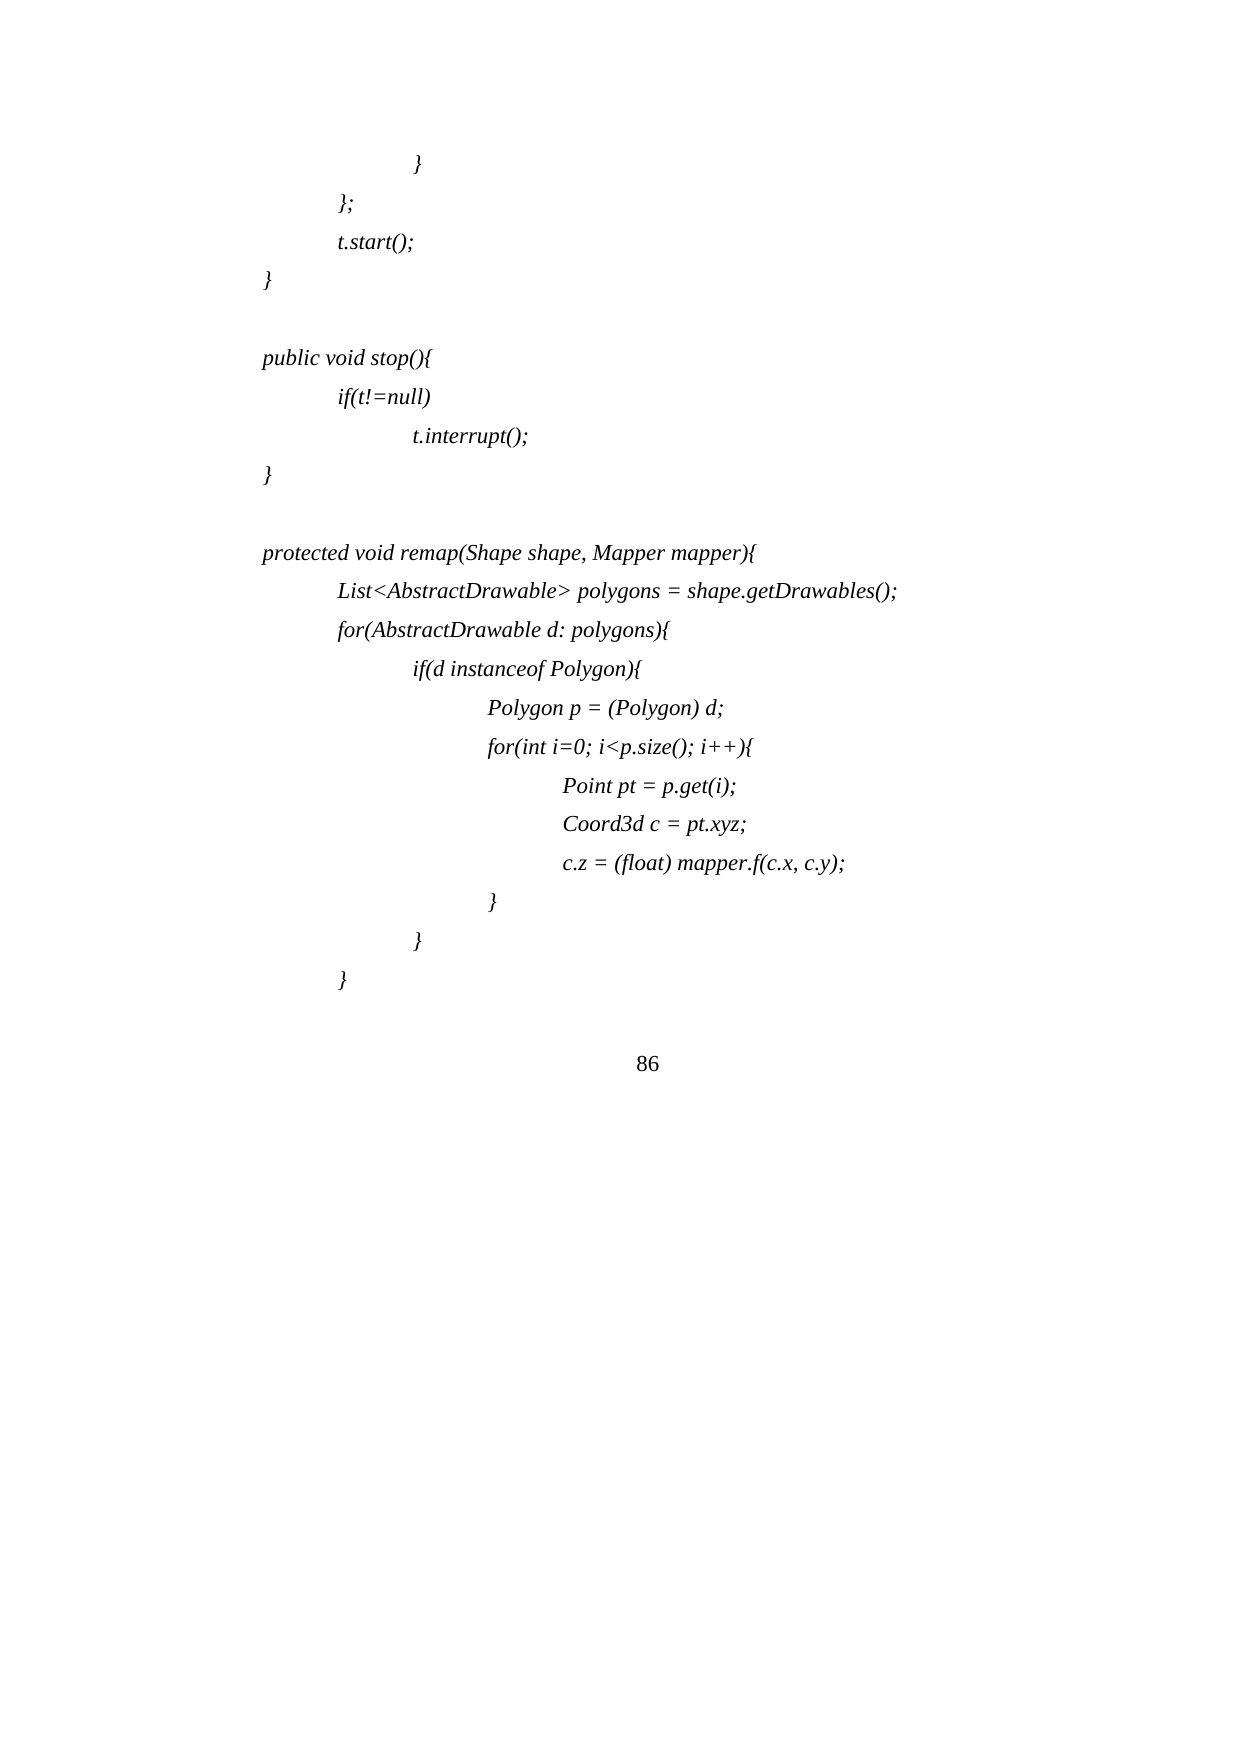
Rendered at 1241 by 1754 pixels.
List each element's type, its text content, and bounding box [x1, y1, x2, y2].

text }; [187, 189, 1108, 215]
text protected void remap(Shape shape, Mapper mapper){ [187, 538, 1108, 565]
text for(AbstractDrawable d: polygons){ [187, 616, 1108, 643]
text public void stop(){ [187, 344, 1108, 371]
text } [187, 150, 1108, 176]
text List<AbstractDrawable> polygons = shape.getDrawables(); [187, 577, 1108, 604]
text } [187, 927, 1108, 953]
text t.interrupt(); [187, 422, 1108, 448]
text c.z = (float) mapper.f(c.x, c.y); [187, 849, 1108, 876]
text if(t!=null) [187, 383, 1108, 409]
text t.start(); [187, 228, 1108, 254]
text Coord3d c = pt.xyz; [187, 811, 1108, 837]
text if(d instanceof Polygon){ [187, 655, 1108, 681]
text } [187, 267, 1108, 293]
text } [187, 888, 1108, 914]
text } [187, 461, 1108, 487]
text for(int i=0; i<p.size(); i++){ [187, 733, 1108, 759]
text } [187, 966, 1108, 992]
text Point pt = p.get(i); [187, 772, 1108, 798]
text Polygon p = (Polygon) d; [187, 694, 1108, 720]
